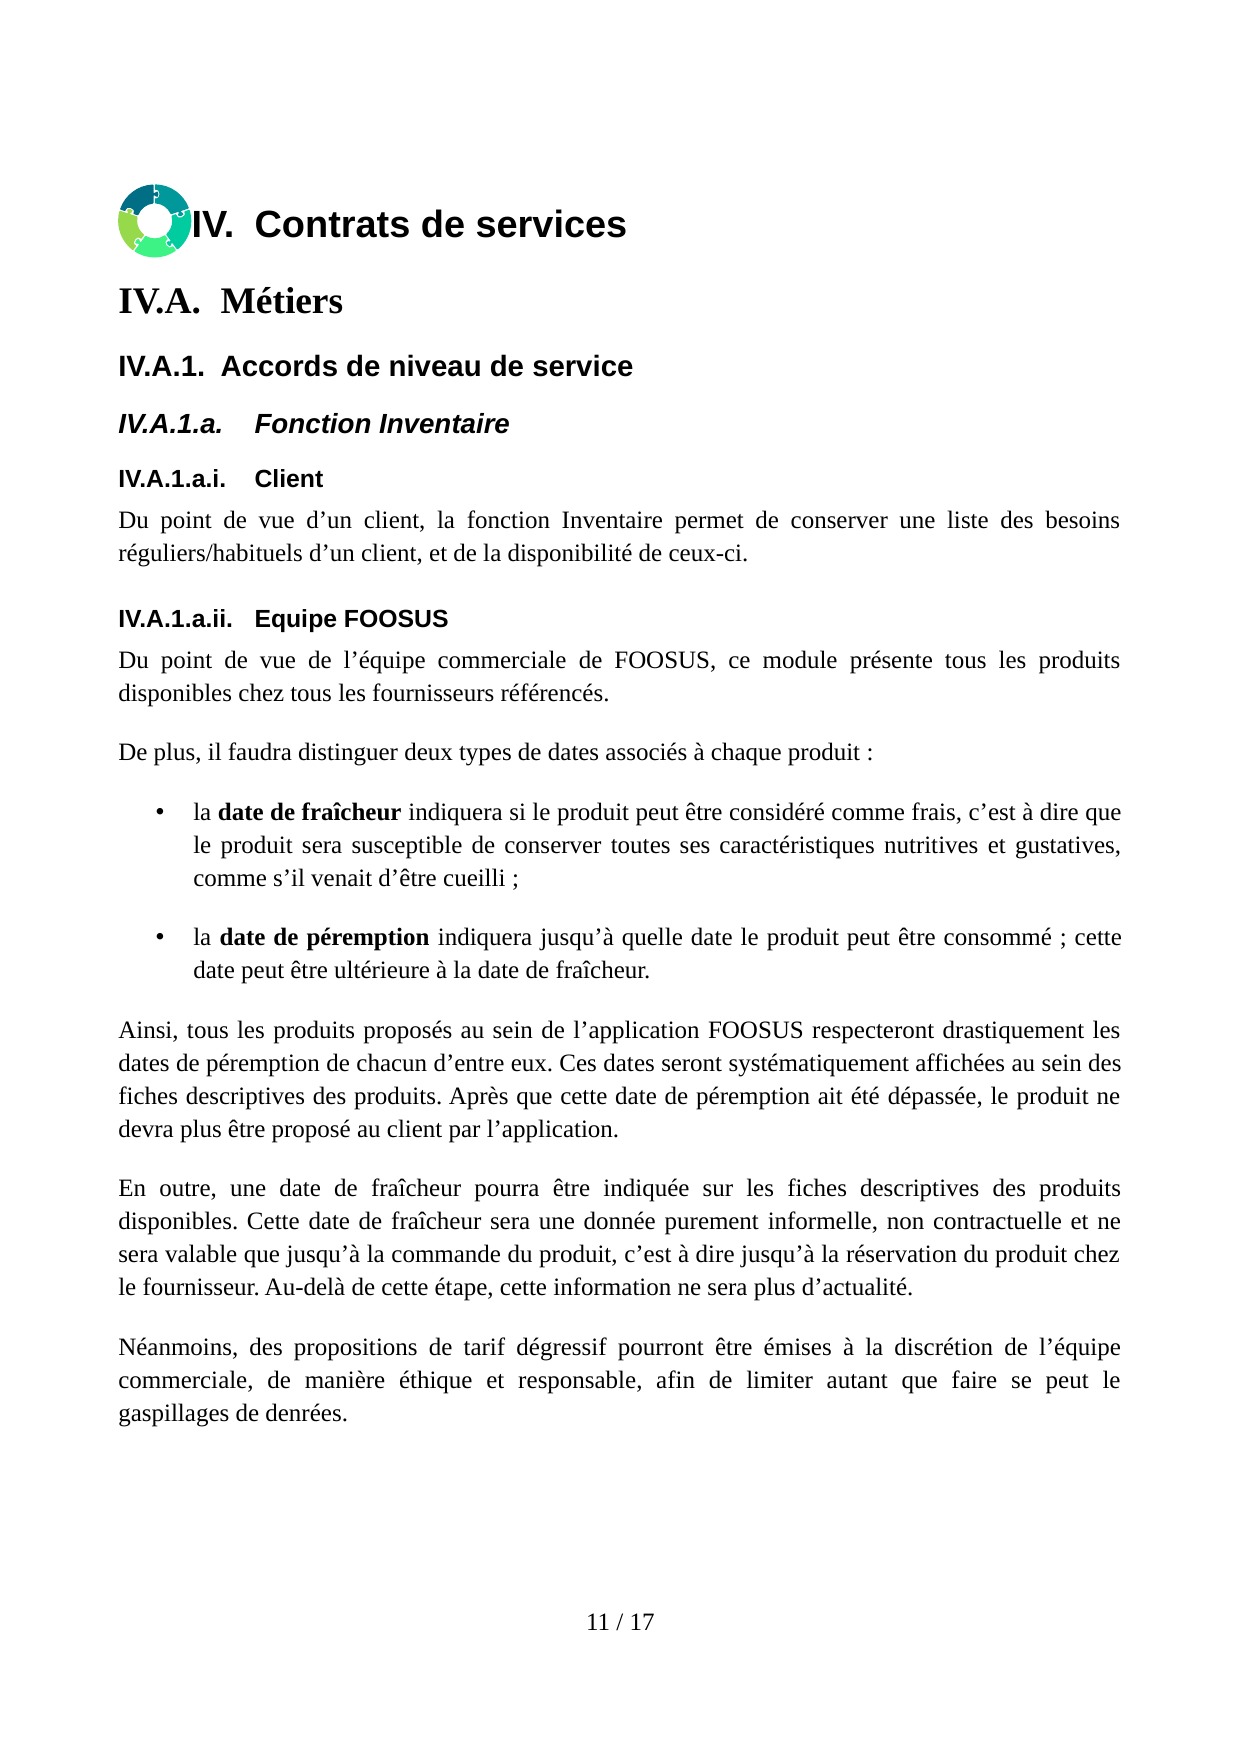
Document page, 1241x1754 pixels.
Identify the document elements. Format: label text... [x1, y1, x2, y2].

list la date de fraîcheur indiquera si le produit peut être considéré comme frais, c’est à dire que le produit sera susceptible de conserver toutes ses caractéristiques nutritives et gustatives, comme s’il venait d’être cueilli ; [156, 797, 1122, 891]
subtitle Client [118, 464, 1122, 493]
subtitle Accords de niveau de service [118, 348, 1122, 382]
text En outre, une date de fraîcheur pourra être indiquée sur les fiches descriptives des produits disponibles. Cette date de fraîcheur sera une donnée purement informelle, non contractuelle et ne sera valable que jusqu’à la commande du produit, c’est à dire jusqu’à la réservation du produit chez le fournisseur. Au-delà de cette étape, cette information ne sera plus d’actualité. [118, 1173, 1122, 1301]
subtitle Métiers [118, 278, 1122, 321]
text De plus, il faudra distinguer deux types de dates associés à chaque produit : [118, 737, 1122, 766]
text Ainsi, tous les produits proposés au sein de l’application FOOSUS respecteront drastiquement les dates de péremption de chacun d’entre eux. Ces dates seront systématiquement affichées au sein des fiches descriptives des produits. Après que cette date de péremption ait été dépassée, le produit ne devra plus être proposé au client par l’application. [118, 1015, 1122, 1142]
text Néanmoins, des propositions de tarif dégressif pourront être émises à la discrétion de l’équipe commerciale, de manière éthique et responsable, afin de limiter autant que faire se peut le gaspillages de denrées. [118, 1332, 1122, 1427]
subtitle Equipe FOOSUS [118, 604, 1122, 632]
subtitle [138, 203, 172, 238]
text Du point de vue d’un client, la fonction Inventaire permet de conserver une liste des besoins réguliers/habituels d’un client, et de la disponibilité de ceux-ci. [118, 505, 1122, 567]
subtitle Fonction Inventaire [118, 407, 1122, 439]
list la date de péremption indiquera jusqu’à quelle date le produit peut être consommé ; cette date peut être ultérieure à la date de fraîcheur. [156, 922, 1122, 984]
text Du point de vue de l’équipe commerciale de FOOSUS, ce module présente tous les produits disponibles chez tous les fournisseurs référencés. [118, 645, 1122, 706]
subtitle Contrats de services [184, 201, 1122, 245]
